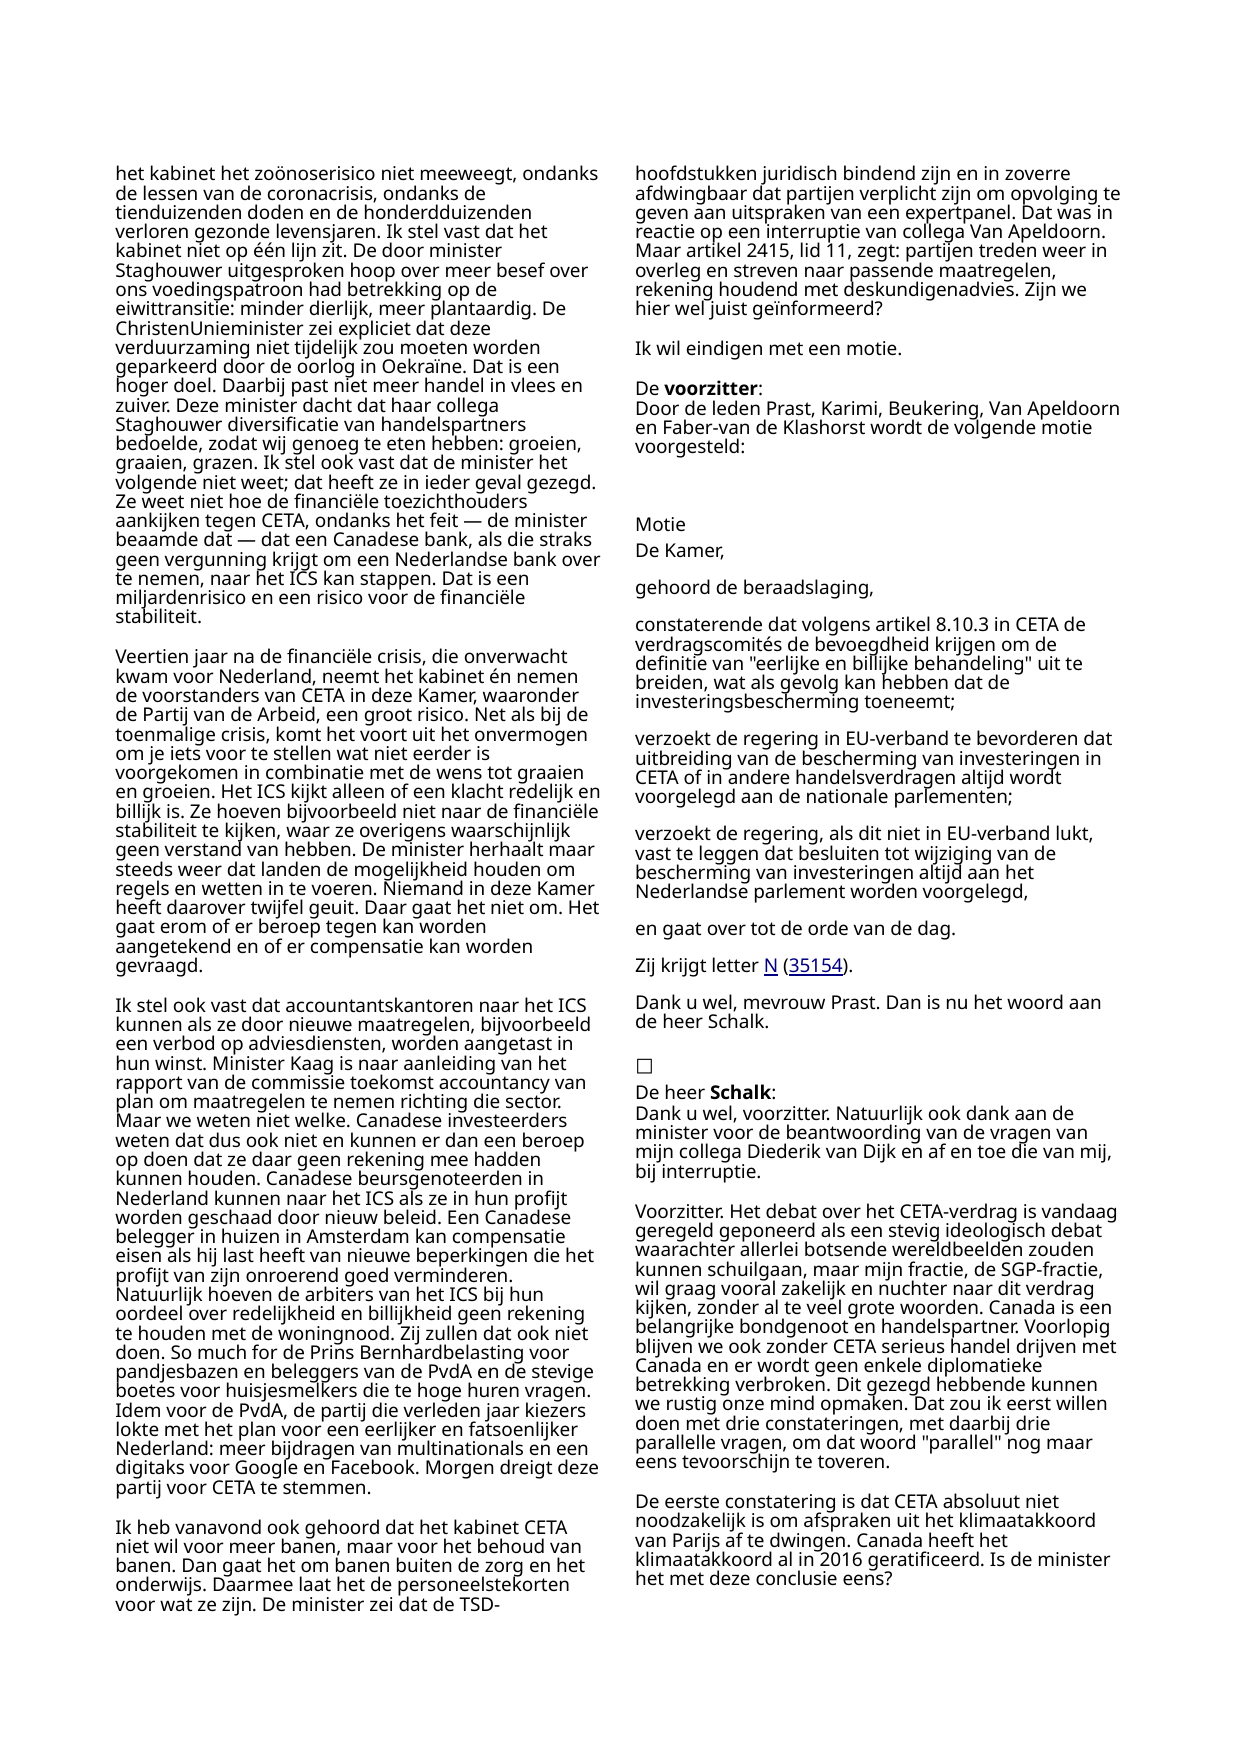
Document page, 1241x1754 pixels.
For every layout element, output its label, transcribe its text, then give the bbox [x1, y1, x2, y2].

text Door de leden Prast, Karimi, Beukering, Van Apeldoorn en Faber-van de Klashorst wordt de volgende motie voorgesteld: [635, 399, 1125, 457]
text Zij krijgt letter N (35154). [635, 957, 1125, 976]
text Voorzitter. Het debat over het CETA-verdrag is vandaag geregeld geponeerd als een stevig ideologisch debat waarachter allerlei botsende wereldbeelden zouden kunnen schuilgaan, maar mijn fractie, de SGP-fractie, wil graag vooral zakelijk en nuchter naar dit verdrag kijken, zonder al te veel grote woorden. Canada is een belangrijke bondgenoot en handelspartner. Voorlopig blijven we ook zonder CETA serieus handel drijven met Canada en er wordt geen enkele diplomatieke betrekking verbroken. Dit gezegd hebbende kunnen we rustig onze mind opmaken. Dat zou ik eerst willen doen met drie constateringen, met daarbij drie parallelle vragen, om dat woord "parallel" nog maar eens tevoorschijn te toveren. [635, 1203, 1125, 1472]
text Ik heb vanavond ook gehoord dat het kabinet CETA niet wil voor meer banen, maar voor het behoud van banen. Dan gaat het om banen buiten de zorg en het onderwijs. Daarmee laat het de personeelstekorten voor wat ze zijn. De minister zei dat de TSD- [115, 1519, 605, 1615]
text verzoekt de regering, als dit niet in EU-verband lukt, vast te leggen dat besluiten tot wijziging van de bescherming van investeringen altijd aan het Nederlandse parlement worden voorgelegd, [635, 825, 1125, 902]
text het kabinet het zoönoserisico niet meeweegt, ondanks de lessen van de coronacrisis, ondanks de tienduizenden doden en de honderdduizenden verloren gezonde levensjaren. Ik stel vast dat het kabinet niet op één lijn zit. De door minister Staghouwer uitgesproken hoop over meer besef over ons voedingspatroon had betrekking op de eiwittransitie: minder dierlijk, meer plantaardig. De ChristenUnieminister zei expliciet dat deze verduurzaming niet tijdelijk zou moeten worden geparkeerd door de oorlog in Oekraïne. Dat is een hoger doel. Daarbij past niet meer handel in vlees en zuiver. Deze minister dacht dat haar collega Staghouwer diversificatie van handelspartners bedoelde, zodat wij genoeg te eten hebben: groeien, graaien, grazen. Ik stel ook vast dat de minister het volgende niet weet; dat heeft ze in ieder geval gezegd. Ze weet niet hoe de financiële toezichthouders aankijken tegen CETA, ondanks het feit — de minister beaamde dat — dat een Canadese bank, als die straks geen vergunning krijgt om een Nederlandse bank over te nemen, naar het ICS kan stappen. Dat is een miljardenrisico en een risico voor de financiële stabiliteit. [115, 165, 605, 628]
text Veertien jaar na de financiële crisis, die onverwacht kwam voor Nederland, neemt het kabinet én nemen de voorstanders van CETA in deze Kamer, waaronder de Partij van de Arbeid, een groot risico. Net als bij de toenmalige crisis, komt het voort uit het onvermogen om je iets voor te stellen wat niet eerder is voorgekomen in combinatie met de wens tot graaien en groeien. Het ICS kijkt alleen of een klacht redelijk en billijk is. Ze hoeven bijvoorbeeld niet naar de financiële stabiliteit te kijken, waar ze overigens waarschijnlijk geen verstand van hebben. De minister herhaalt maar steeds weer dat landen de mogelijkheid houden om regels en wetten in te voeren. Niemand in deze Kamer heeft daarover twijfel geuit. Daar gaat het niet om. Het gaat erom of er beroep tegen kan worden aangetekend en of er compensatie kan worden gevraagd. [115, 648, 605, 976]
text gehoord de beraadslaging, [635, 579, 1125, 599]
text De Kamer, [635, 542, 1125, 562]
text De eerste constatering is dat CETA absoluut niet noodzakelijk is om afspraken uit het klimaatakkoord van Parijs af te dwingen. Canada heeft het klimaatakkoord al in 2016 geratificeerd. Is de minister het met deze conclusie eens? [635, 1493, 1125, 1589]
text De voorzitter: [635, 380, 1125, 399]
text Ik wil eindigen met een motie. [635, 340, 1125, 359]
text en gaat over tot de orde van de dag. [635, 920, 1125, 939]
text Dank u wel, mevrouw Prast. Dan is nu het woord aan de heer Schalk. [635, 994, 1125, 1033]
text constaterende dat volgens artikel 8.10.3 in CETA de verdragscomités de bevoegdheid krijgen om de definitie van "eerlijke en billijke behandeling" uit te breiden, wat als gevolg kan hebben dat de investeringsbescherming toeneemt; [635, 616, 1125, 713]
text hoofdstukken juridisch bindend zijn en in zoverre afdwingbaar dat partijen verplicht zijn om opvolging te geven aan uitspraken van een expertpanel. Dat was in reactie op een interruptie van collega Van Apeldoorn. Maar artikel 2415, lid 11, zegt: partijen treden weer in overleg en streven naar passende maatregelen, rekening houdend met deskundigenadvies. Zijn we hier wel juist geïnformeerd? [635, 165, 1125, 319]
text verzoekt de regering in EU-verband te bevorderen dat uitbreiding van de bescherming van investeringen in CETA of in andere handelsverdragen altijd wordt voorgelegd aan de nationale parlementen; [635, 730, 1125, 807]
text De heer Schalk: [635, 1079, 1125, 1105]
text Ik stel ook vast dat accountantskantoren naar het ICS kunnen als ze door nieuwe maatregelen, bijvoorbeeld een verbod op adviesdiensten, worden aangetast in hun winst. Minister Kaag is naar aanleiding van het rapport van de commissie toekomst accountancy van plan om maatregelen te nemen richting die sector. Maar we weten niet welke. Canadese investeerders weten dat dus ook niet en kunnen er dan een beroep op doen dat ze daar geen rekening mee hadden kunnen houden. Canadese beursgenoteerden in Nederland kunnen naar het ICS als ze in hun profijt worden geschaad door nieuw beleid. Een Canadese belegger in huizen in Amsterdam kan compensatie eisen als hij last heeft van nieuwe beperkingen die het profijt van zijn onroerend goed verminderen. Natuurlijk hoeven de arbiters van het ICS bij hun oordeel over redelijkheid en billijkheid geen rekening te houden met de woningnood. Zij zullen dat ook niet doen. So much for de Prins Bernhardbelasting voor pandjesbazen en beleggers van de PvdA en de stevige boetes voor huisjesmelkers die te hoge huren vragen. Idem voor de PvdA, de partij die verleden jaar kiezers lokte met het plan voor een eerlijker en fatsoenlijker Nederland: meer bijdragen van multinationals en een digitaks voor Google en Facebook. Morgen dreigt deze partij voor CETA te stemmen. [115, 997, 605, 1498]
text ⬜ [635, 1053, 1125, 1079]
text Dank u wel, voorzitter. Natuurlijk ook dank aan de minister voor de beantwoording van de vragen van mijn collega Diederik van Dijk en af en toe die van mij, bij interruptie. [635, 1105, 1125, 1182]
text Motie [635, 511, 1125, 536]
